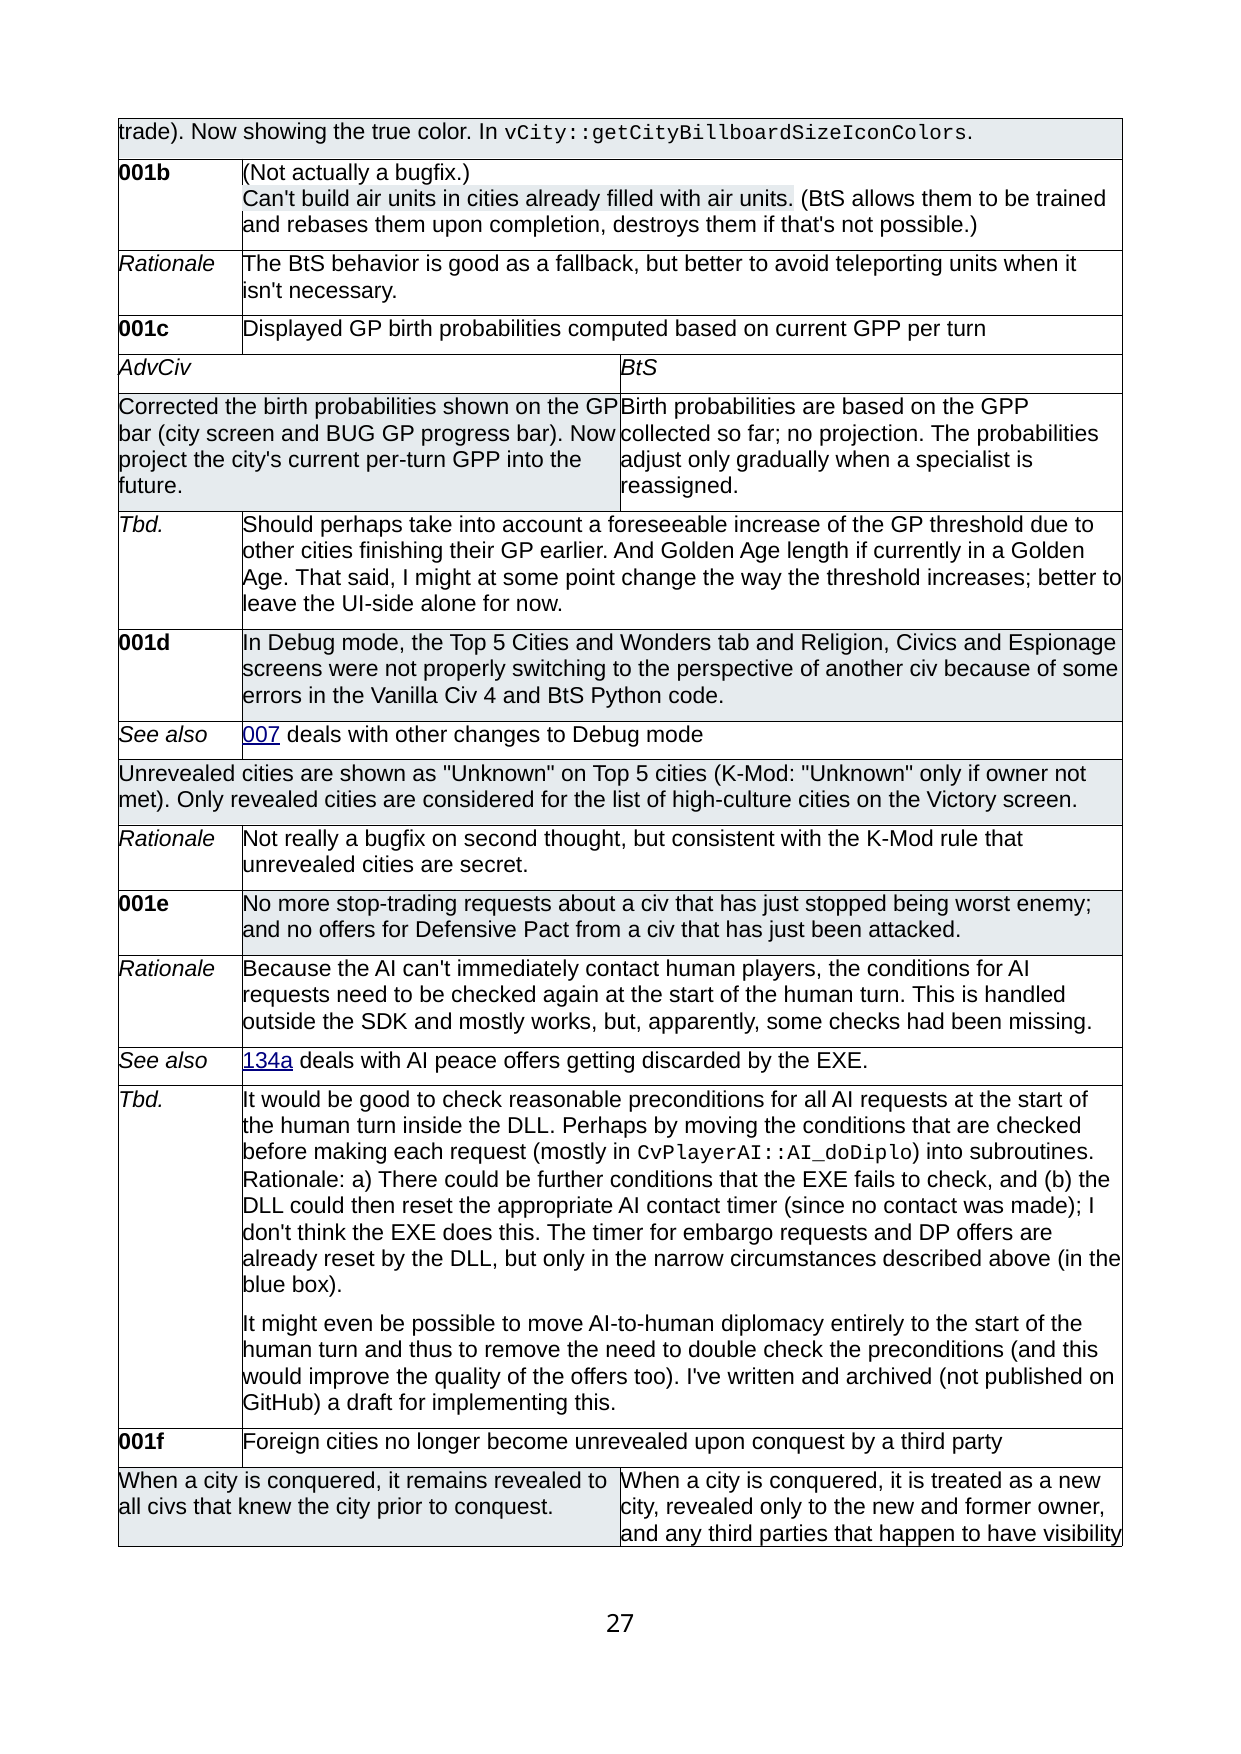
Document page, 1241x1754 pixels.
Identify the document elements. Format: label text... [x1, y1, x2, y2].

table_cell Tbd. [119, 512, 242, 629]
table_cell When a city is conquered, it remains revealed to all civs that knew the city prior to conquest. [119, 1468, 620, 1546]
table_cell Should perhaps take into account a foreseeable increase of the GP threshold due to other cities finishing their GP earlier. And Golden Age length if currently in a Golden Age. That said, I might at some point change the way the threshold increases; better to leave the UI-side alone for now. [243, 512, 1122, 629]
table_cell No more stop-trading requests about a civ that has just stopped being worst enemy; and no offers for Defensive Pact from a civ that has just been attacked. [243, 891, 1122, 955]
table_cell Rationale [119, 826, 242, 890]
table_cell 134a deals with AI peace offers getting discarded by the EXE. [243, 1048, 1122, 1085]
table_cell See also [119, 1048, 242, 1085]
table_cell See also [119, 722, 242, 759]
table_cell 001d [119, 630, 242, 721]
table_cell Corrected the birth probabilities shown on the GP bar (city screen and BUG GP progress bar). Now project the city's current per-turn GPP into the future. [119, 394, 620, 511]
table_cell When a city is conquered, it is treated as a new city, revealed only to the new and former owner, and any third parties that happen to have visibility [621, 1468, 1122, 1546]
table_cell BtS [621, 355, 1122, 393]
table_cell In Debug mode, the Top 5 Cities and Wonders tab and Religion, Civics and Espionage screens were not properly switching to the perspective of another civ because of some errors in the Vanilla Civ 4 and BtS Python code. [243, 630, 1122, 721]
table_cell Not really a bugfix on second thought, but consistent with the K-Mod rule that unrevealed cities are secret. [243, 826, 1122, 890]
table_cell Rationale [119, 251, 242, 315]
table_cell 001c [119, 316, 242, 354]
table_cell (Not actually a bugfix.) Can't build air units in cities already filled with air units. (BtS allows them to be trained and rebases them upon completion, destroys them if that's not possible.) [243, 160, 1122, 250]
table_cell Tbd. [119, 1086, 242, 1428]
table_cell Foreign cities no longer become unrevealed upon conquest by a third party [243, 1429, 1122, 1467]
table_cell It would be good to check reasonable preconditions for all AI requests at the start of the human turn inside the DLL. Perhaps by moving the conditions that are checked before making each request (mostly in CvPlayerAI::AI_doDiplo) into subroutines. Rationale: a) There could be further conditions that the EXE fails to check, and (b) the DLL could then reset the appropriate AI contact timer (since no contact was made); I don't think the EXE does this. The timer for embargo requests and DP offers are already reset by the DLL, but only in the narrow circumstances described above (in the blue box). It might even be possible to move AI-to-human diplomacy entirely to the start of the human turn and thus to remove the need to double check the preconditions (and this would improve the quality of the offers too). I've written and archived (not published on GitHub) a draft for implementing this. [243, 1086, 1122, 1428]
table_cell 001b [119, 160, 242, 250]
table_cell 001e [119, 891, 242, 955]
table_cell 001f [119, 1429, 242, 1467]
table_cell Because the AI can't immediately contact human players, the conditions for AI requests need to be checked again at the start of the human turn. This is handled outside the SDK and mostly works, but, apparently, some checks had been missing. [243, 956, 1122, 1047]
table_cell 007 deals with other changes to Debug mode [243, 722, 1122, 759]
table_cell Displayed GP birth probabilities computed based on current GPP per turn [243, 316, 1122, 354]
table_cell Birth probabilities are based on the GPP collected so far; no projection. The probabilities adjust only gradually when a specialist is reassigned. [621, 394, 1122, 511]
table_cell AdvCiv [119, 355, 620, 393]
table_cell Rationale [119, 956, 242, 1047]
table_cell trade). Now showing the true color. In vCity::getCityBillboardSizeIconColors. [119, 119, 1122, 158]
table_cell The BtS behavior is good as a fallback, but better to avoid teleporting units when it isn't necessary. [243, 251, 1122, 315]
table_cell Unrevealed cities are shown as "Unknown" on Top 5 cities (K-Mod: "Unknown" only if owner not met). Only revealed cities are considered for the list of high-culture cities on the Victory screen. [119, 760, 1122, 824]
